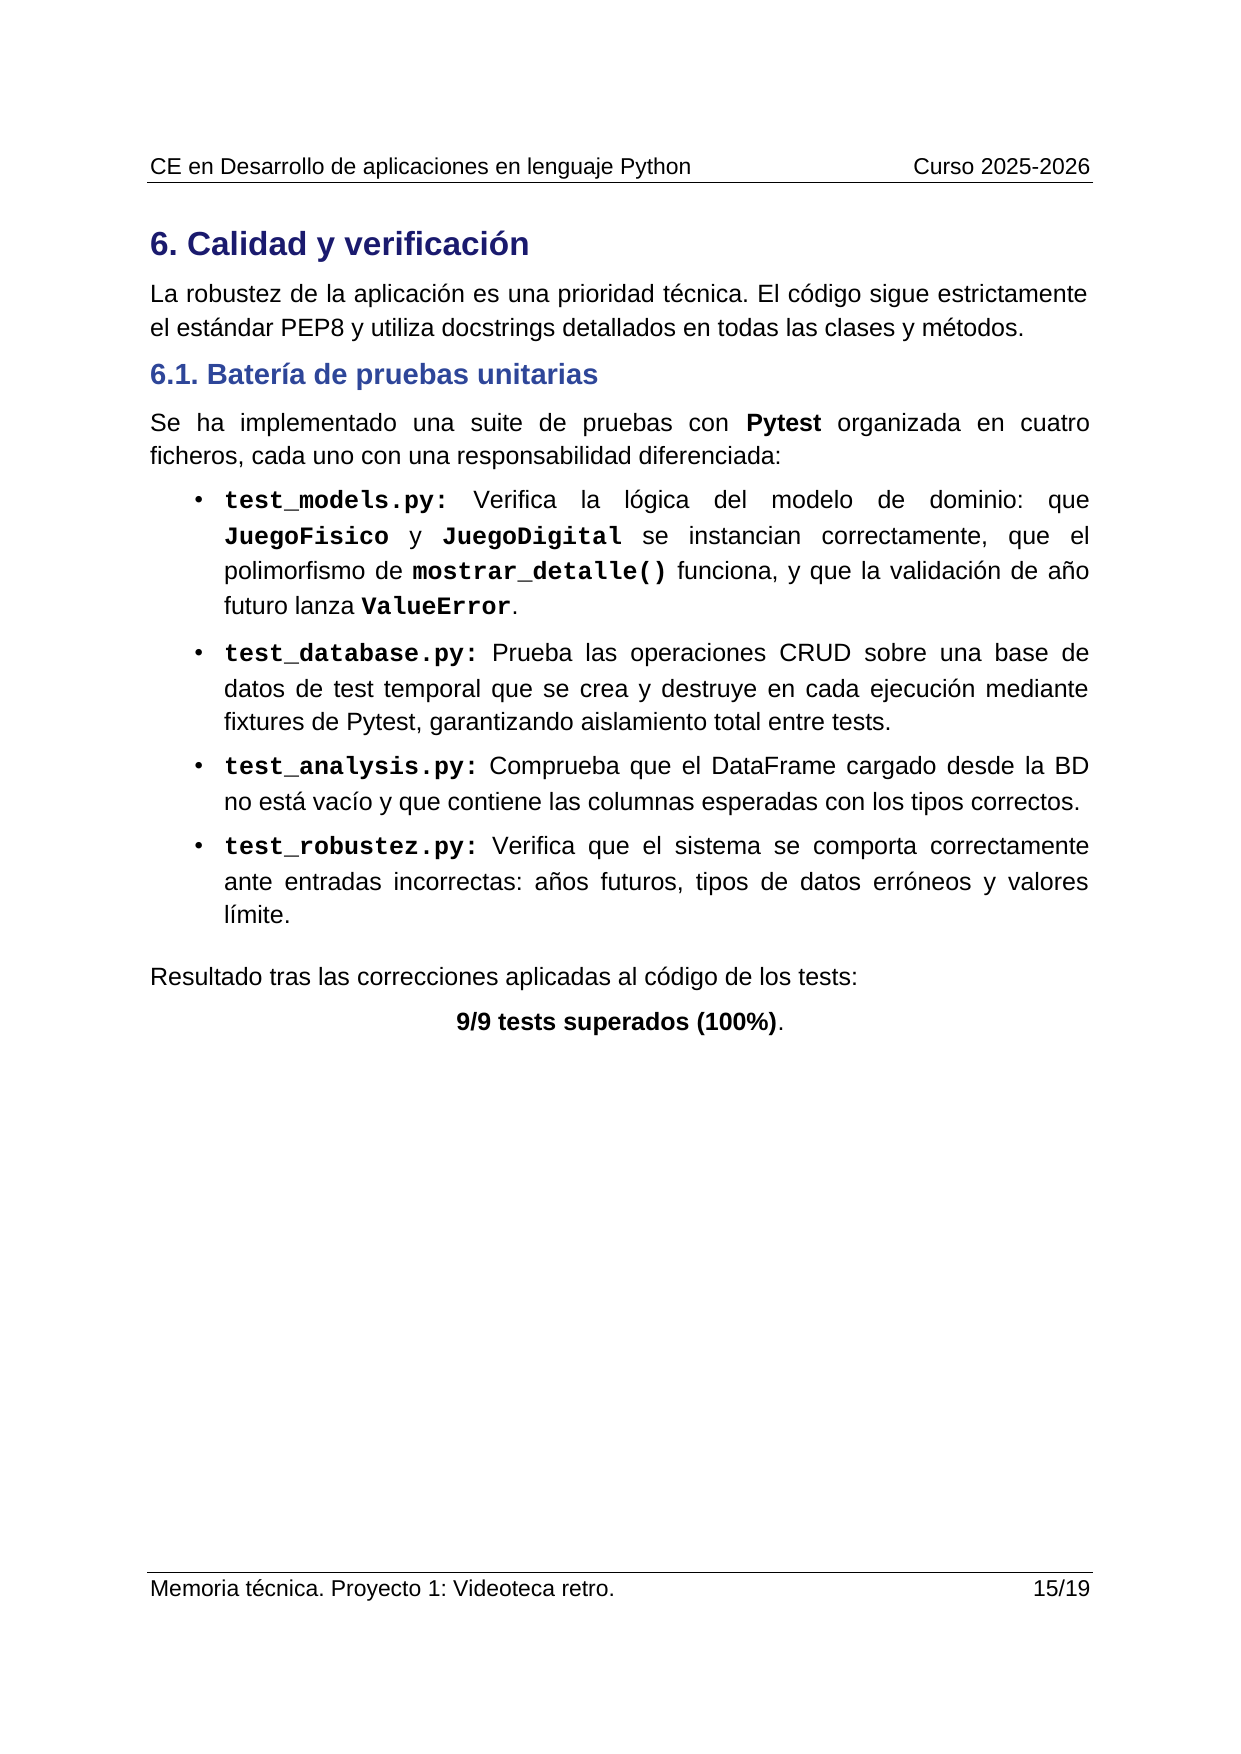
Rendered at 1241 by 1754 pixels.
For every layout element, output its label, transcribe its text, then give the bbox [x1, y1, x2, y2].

subtitle 6.1. Batería de pruebas unitarias [150, 357, 1090, 391]
list test_database.py: Prueba las operaciones CRUD sobre una base de datos de test temporal que se crea y destruye en cada ejecución mediante fixtures de Pytest, garantizando aislamiento total entre tests. [194, 638, 1090, 735]
text Se ha implementado una suite de pruebas con Pytest organizada en cuatro ficheros, cada uno con una responsabilidad diferenciada: [150, 408, 1090, 469]
list test_robustez.py: Verifica que el sistema se comporta correctamente ante entradas incorrectas: años futuros, tipos de datos erróneos y valores límite. [194, 831, 1090, 928]
text La robustez de la aplicación es una prioridad técnica. El código sigue estrictamente el estándar PEP8 y utiliza docstrings detallados en todas las clases y métodos. [150, 279, 1090, 341]
list test_models.py: Verifica la lógica del modelo de dominio: que JuegoFisico y JuegoDigital se instancian correctamente, que el polimorfismo de mostrar_detalle() funciona, y que la validación de año futuro lanza ValueError. [194, 485, 1090, 622]
subtitle 6. Calidad y verificación [150, 223, 1090, 262]
text Resultado tras las correcciones aplicadas al código de los tests: [150, 962, 1090, 991]
list test_analysis.py: Comprueba que el DataFrame cargado desde la BD no está vacío y que contiene las columnas esperadas con los tipos correctos. [194, 751, 1090, 815]
text 9/9 tests superados (100%). [150, 1007, 1090, 1036]
